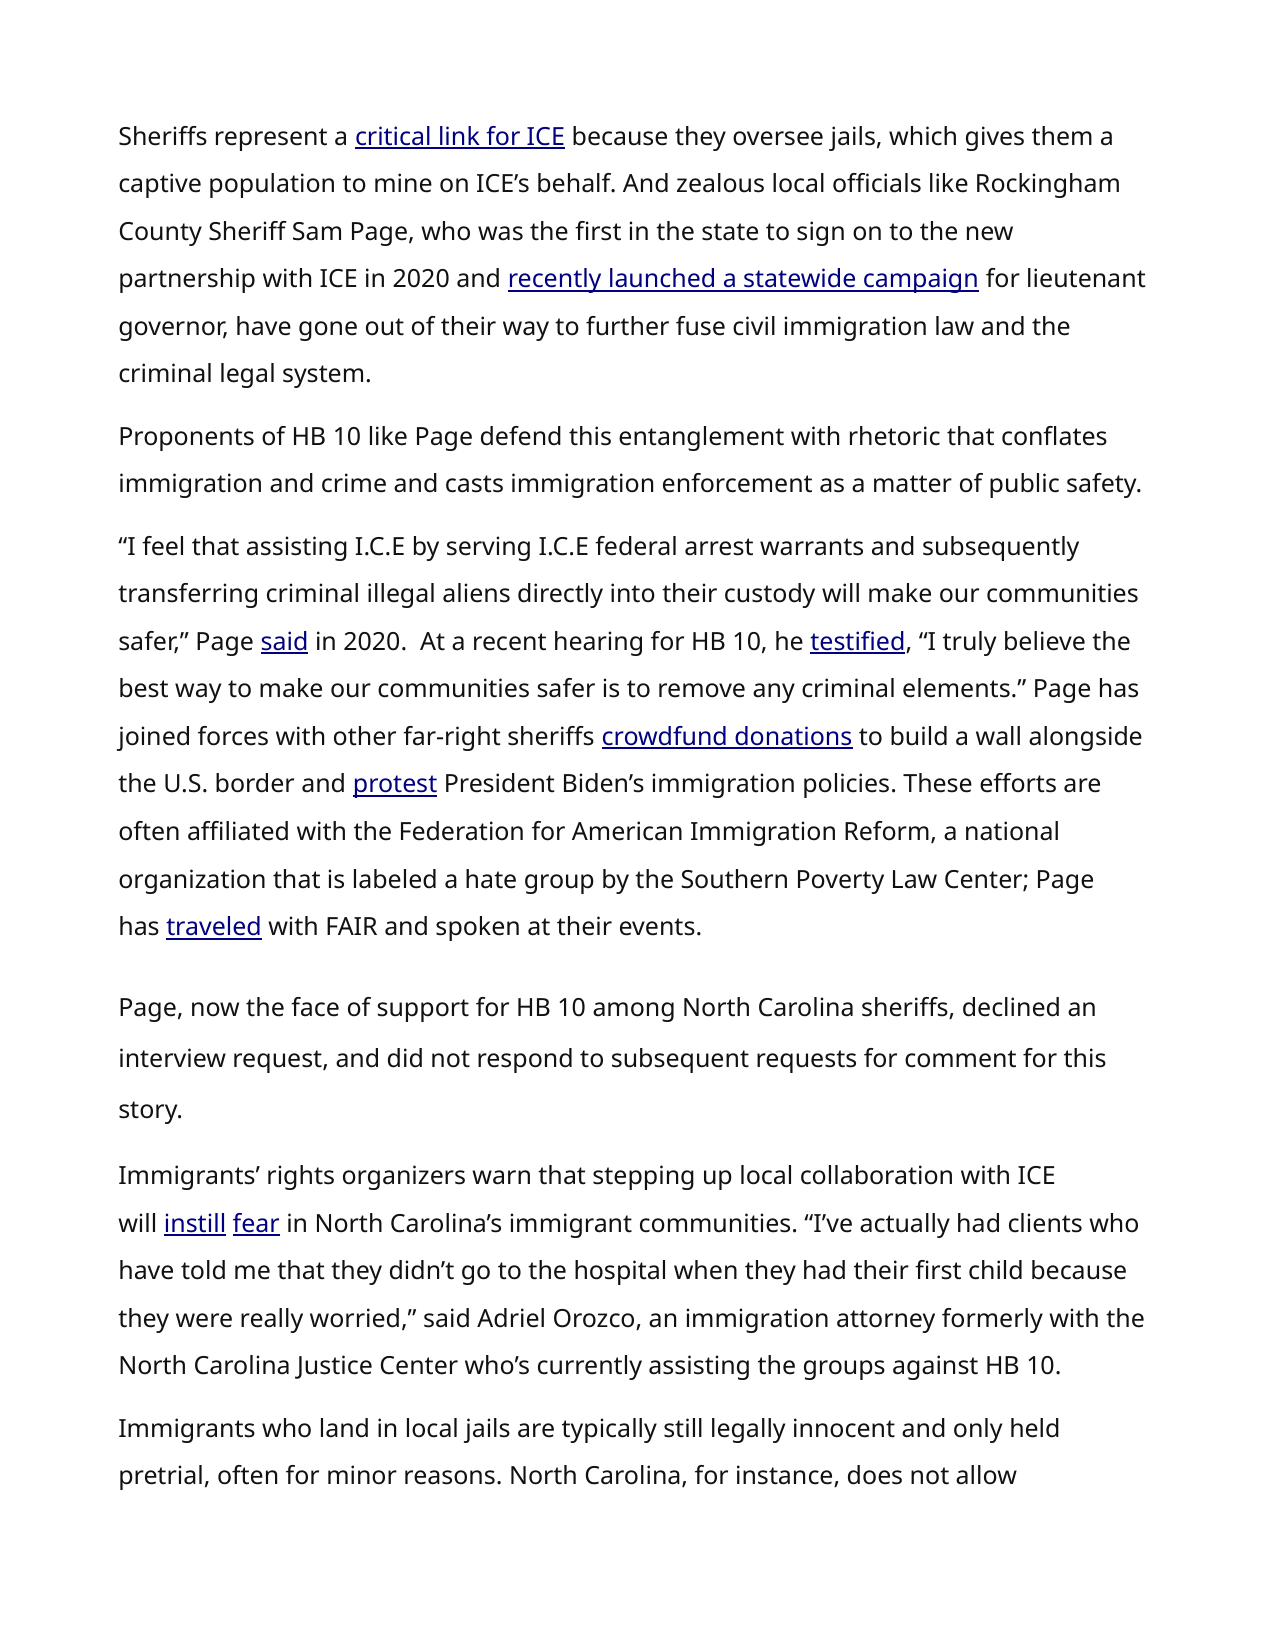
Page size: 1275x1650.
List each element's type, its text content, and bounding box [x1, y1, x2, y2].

text Proponents of HB 10 like Page defend this entanglement with rhetoric that conflates immigration and crime and casts immigration enforcement as a matter of public safety. [118, 418, 1157, 500]
text Immigrants who land in local jails are typically still legally innocent and only held pretrial, often for minor reasons. North Carolina, for instance, does not allow [118, 1410, 1157, 1492]
text “I feel that assisting I.C.E by serving I.C.E federal arrest warrants and subsequently transferring criminal illegal aliens directly into their custody will make our communities safer,” Page said in 2020. At a recent hearing for HB 10, he testified, “I truly believe the best way to make our communities safer is to remove any criminal elements.” Page has joined forces with other far-right sheriffs crowdfund donations to build a wall alongside the U.S. border and protest President Biden’s immigration policies. These efforts are often affiliated with the Federation for American Immigration Reform, a national organization that is labeled a hate group by the Southern Poverty Law Center; Page has traveled with FAIR and spoken at their events. [118, 528, 1157, 943]
text Immigrants’ rights organizers warn that stepping up local collaboration with ICE will instill fear in North Carolina’s immigrant communities. “I’ve actually had clients who have told me that they didn’t go to the hospital when they had their first child because they were really worried,” said Adriel Orozco, an immigration attorney formerly with the North Carolina Justice Center who’s currently assisting the groups against HB 10. [118, 1158, 1157, 1382]
text Page, now the face of support for HB 10 among North Carolina sheriffs, declined an interview request, and did not respond to subsequent requests for comment for this story. [118, 990, 1157, 1126]
text Sheriffs represent a critical link for ICE because they oversee jails, which gives them a captive population to mine on ICE’s behalf. And zealous local officials like Rockingham County Sheriff Sam Page, who was the first in the state to sign on to the new partnership with ICE in 2020 and recently launched a statewide campaign for lieutenant governor, have gone out of their way to further fuse civil immigration law and the criminal legal system. [118, 118, 1157, 390]
